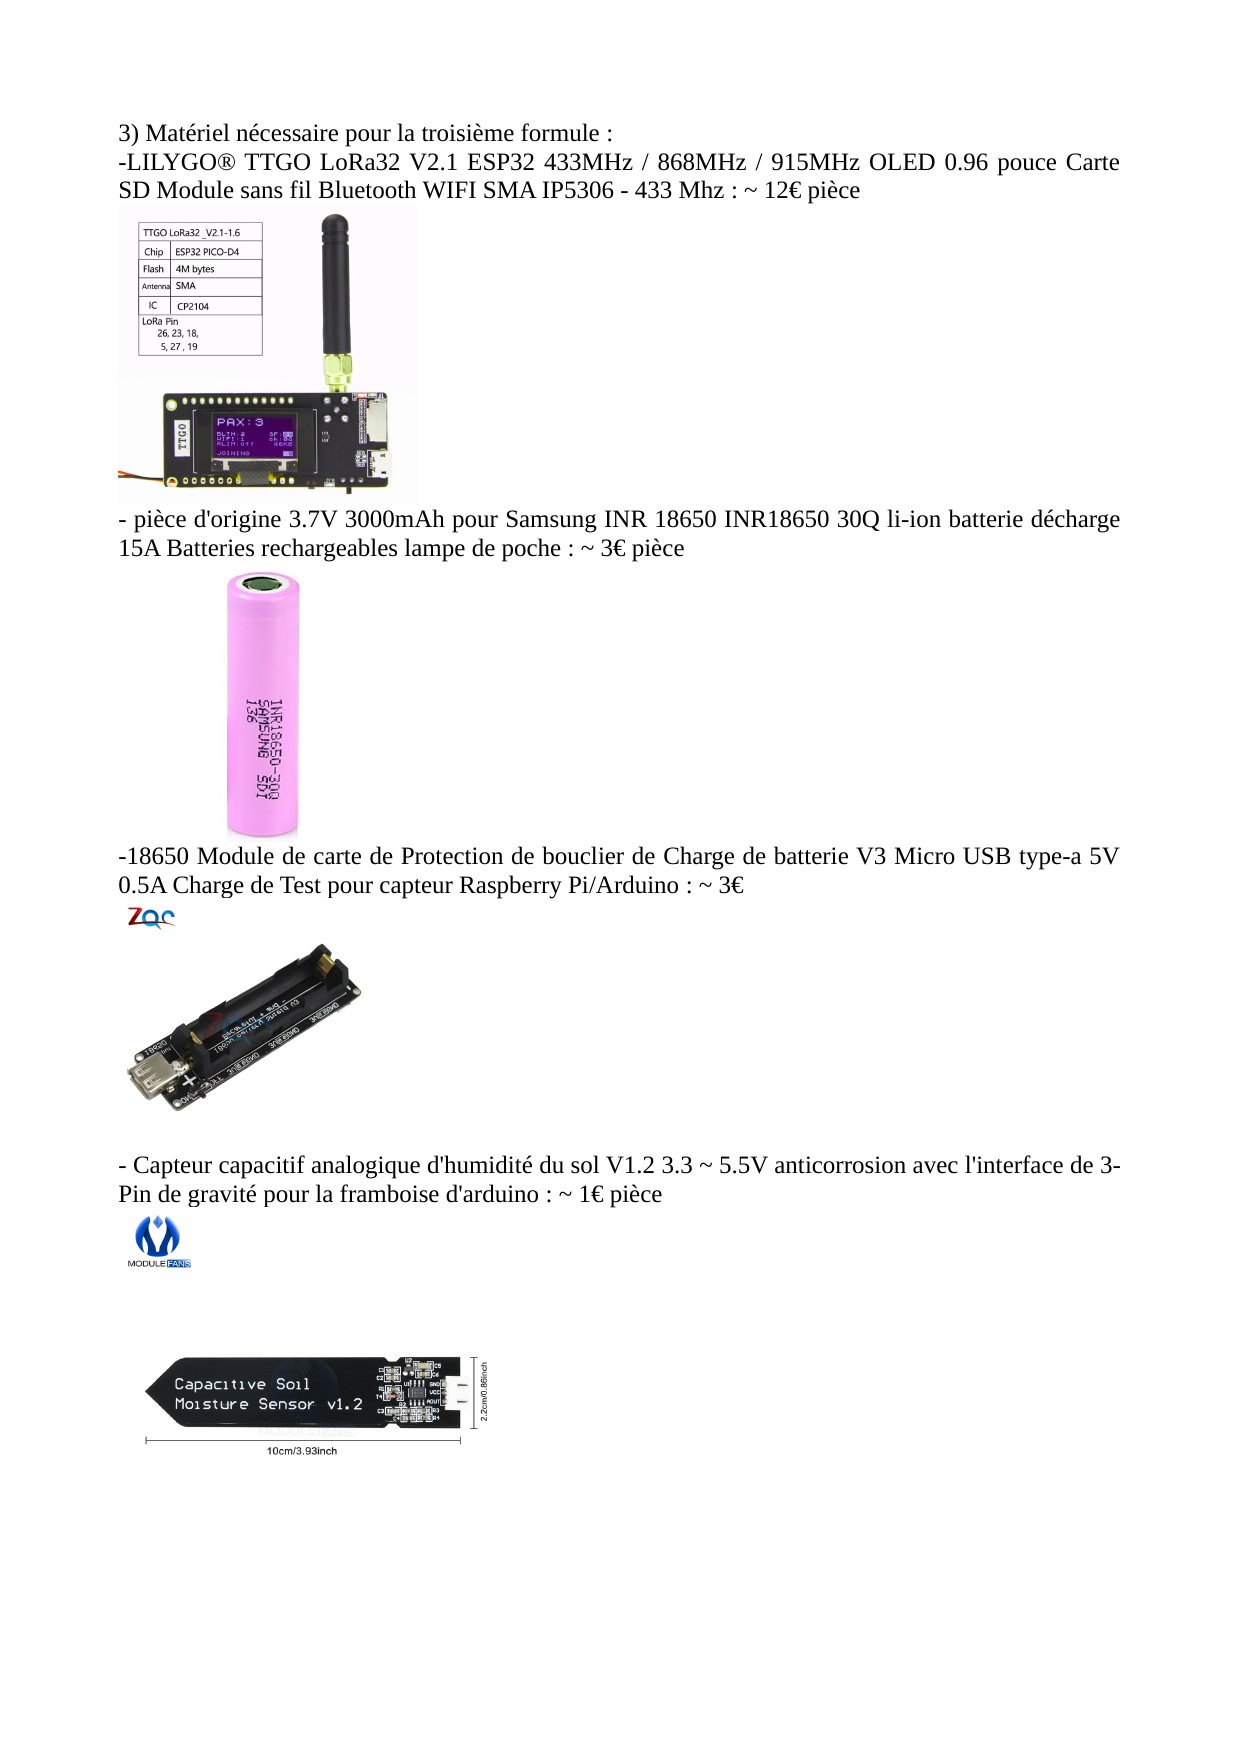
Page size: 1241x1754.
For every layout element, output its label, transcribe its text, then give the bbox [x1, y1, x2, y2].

picture [118, 898, 370, 1151]
picture [118, 1207, 496, 1585]
text - Capteur capacitif analogique d'humidité du sol V1.2 3.3 ~ 5.5V anticorrosion avec l'interface de 3-Pin de gravité pour la framboise d'arduino : ~ 1€ pièce [118, 1150, 1122, 1208]
text -LILYGO® TTGO LoRa32 V2.1 ESP32 433MHz / 868MHz / 915MHz OLED 0.96 pouce Carte SD Module sans fil Bluetooth WIFI SMA IP5306 - 433 Mhz : ~ 12€ pièce [118, 147, 1122, 204]
text -18650 Module de carte de Protection de bouclier de Charge de batterie V3 Micro USB type-a 5V 0.5A Charge de Test pour capteur Raspberry Pi/Arduino : ~ 3€ [118, 841, 1122, 899]
text - pièce d'origine 3.7V 3000mAh pour Samsung INR 18650 INR18650 30Q li-ion batterie décharge 15A Batteries rechargeables lampe de poche : ~ 3€ pièce [118, 504, 1122, 562]
text 3) Matériel nécessaire pour la troisième formule : [118, 118, 1122, 147]
picture [118, 204, 419, 505]
picture [118, 562, 398, 842]
